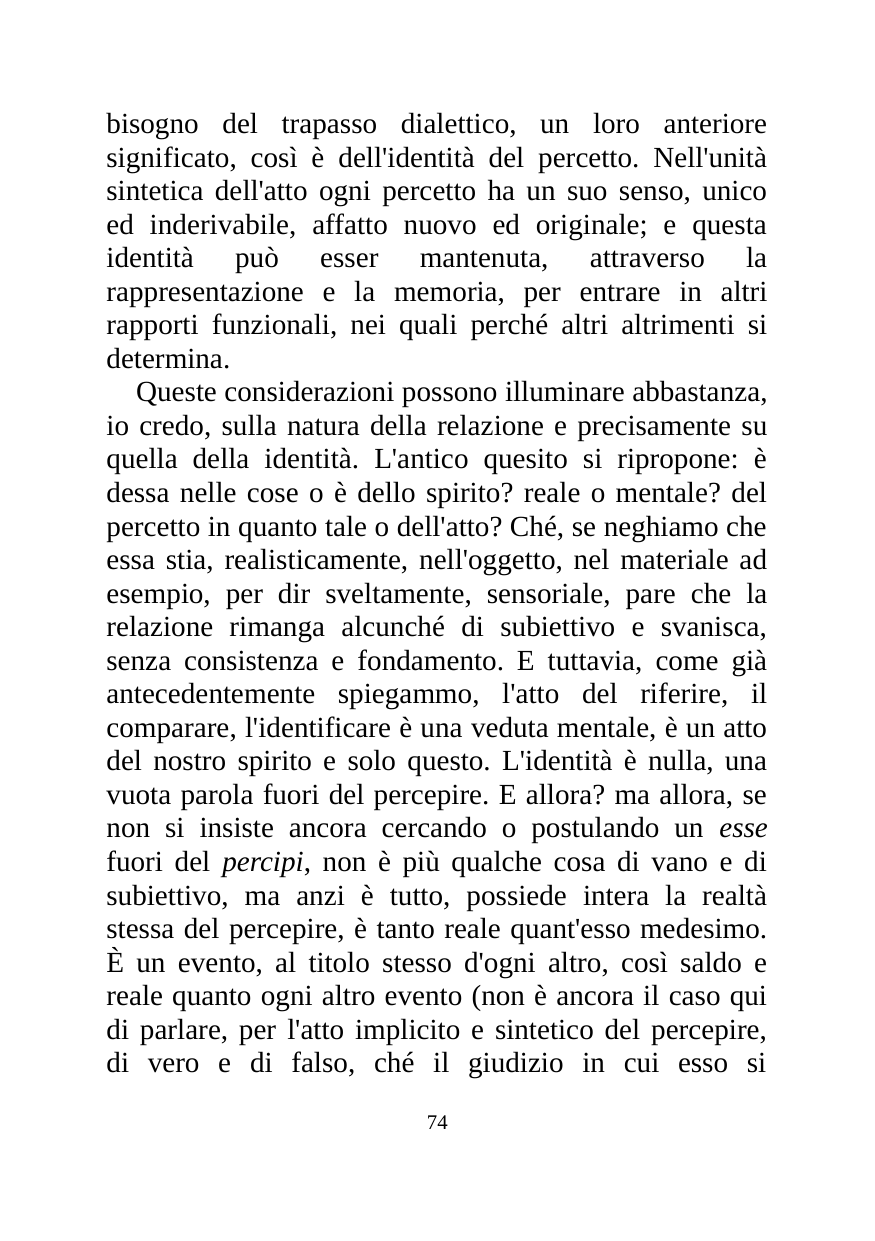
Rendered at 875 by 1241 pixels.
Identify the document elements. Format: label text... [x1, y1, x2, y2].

text Queste considerazioni possono illuminare abbastanza, io credo, sulla natura della relazione e precisamente su quella della identità. L'antico quesito si ripropone: è dessa nelle cose o è dello spirito? reale o mentale? del percetto in quanto tale o dell'atto? Ché, se neghiamo che essa stia, realisticamente, nell'oggetto, nel materiale ad esempio, per dir sveltamente, sensoriale, pare che la relazione rimanga alcunché di subiettivo e svanisca, senza consistenza e fondamento. E tuttavia, come già antecedentemente spiegammo, l'atto del riferire, il comparare, l'identificare è una veduta mentale, è un atto del nostro spirito e solo questo. L'identità è nulla, una vuota parola fuori del percepire. E allora? ma allora, se non si insiste ancora cercando o postulando un esse fuori del percipi, non è più qualche cosa di vano e di subiettivo, ma anzi è tutto, possiede intera la realtà stessa del percepire, è tanto reale quant'esso medesimo. È un evento, al titolo stesso d'ogni altro, così saldo e reale quanto ogni altro evento (non è ancora il caso qui di parlare, per l'atto implicito e sintetico del percepire, di vero e di falso, ché il giudizio in cui esso si [106, 374, 768, 1079]
text bisogno del trapasso dialettico, un loro anteriore significato, così è dell'identità del percetto. Nell'unità sintetica dell'atto ogni percetto ha un suo senso, unico ed inderivabile, affatto nuovo ed originale; e questa identità può esser mantenuta, attraverso la rappresentazione e la memoria, per entrare in altri rapporti funzionali, nei quali perché altri altrimenti si determina. [106, 106, 768, 374]
